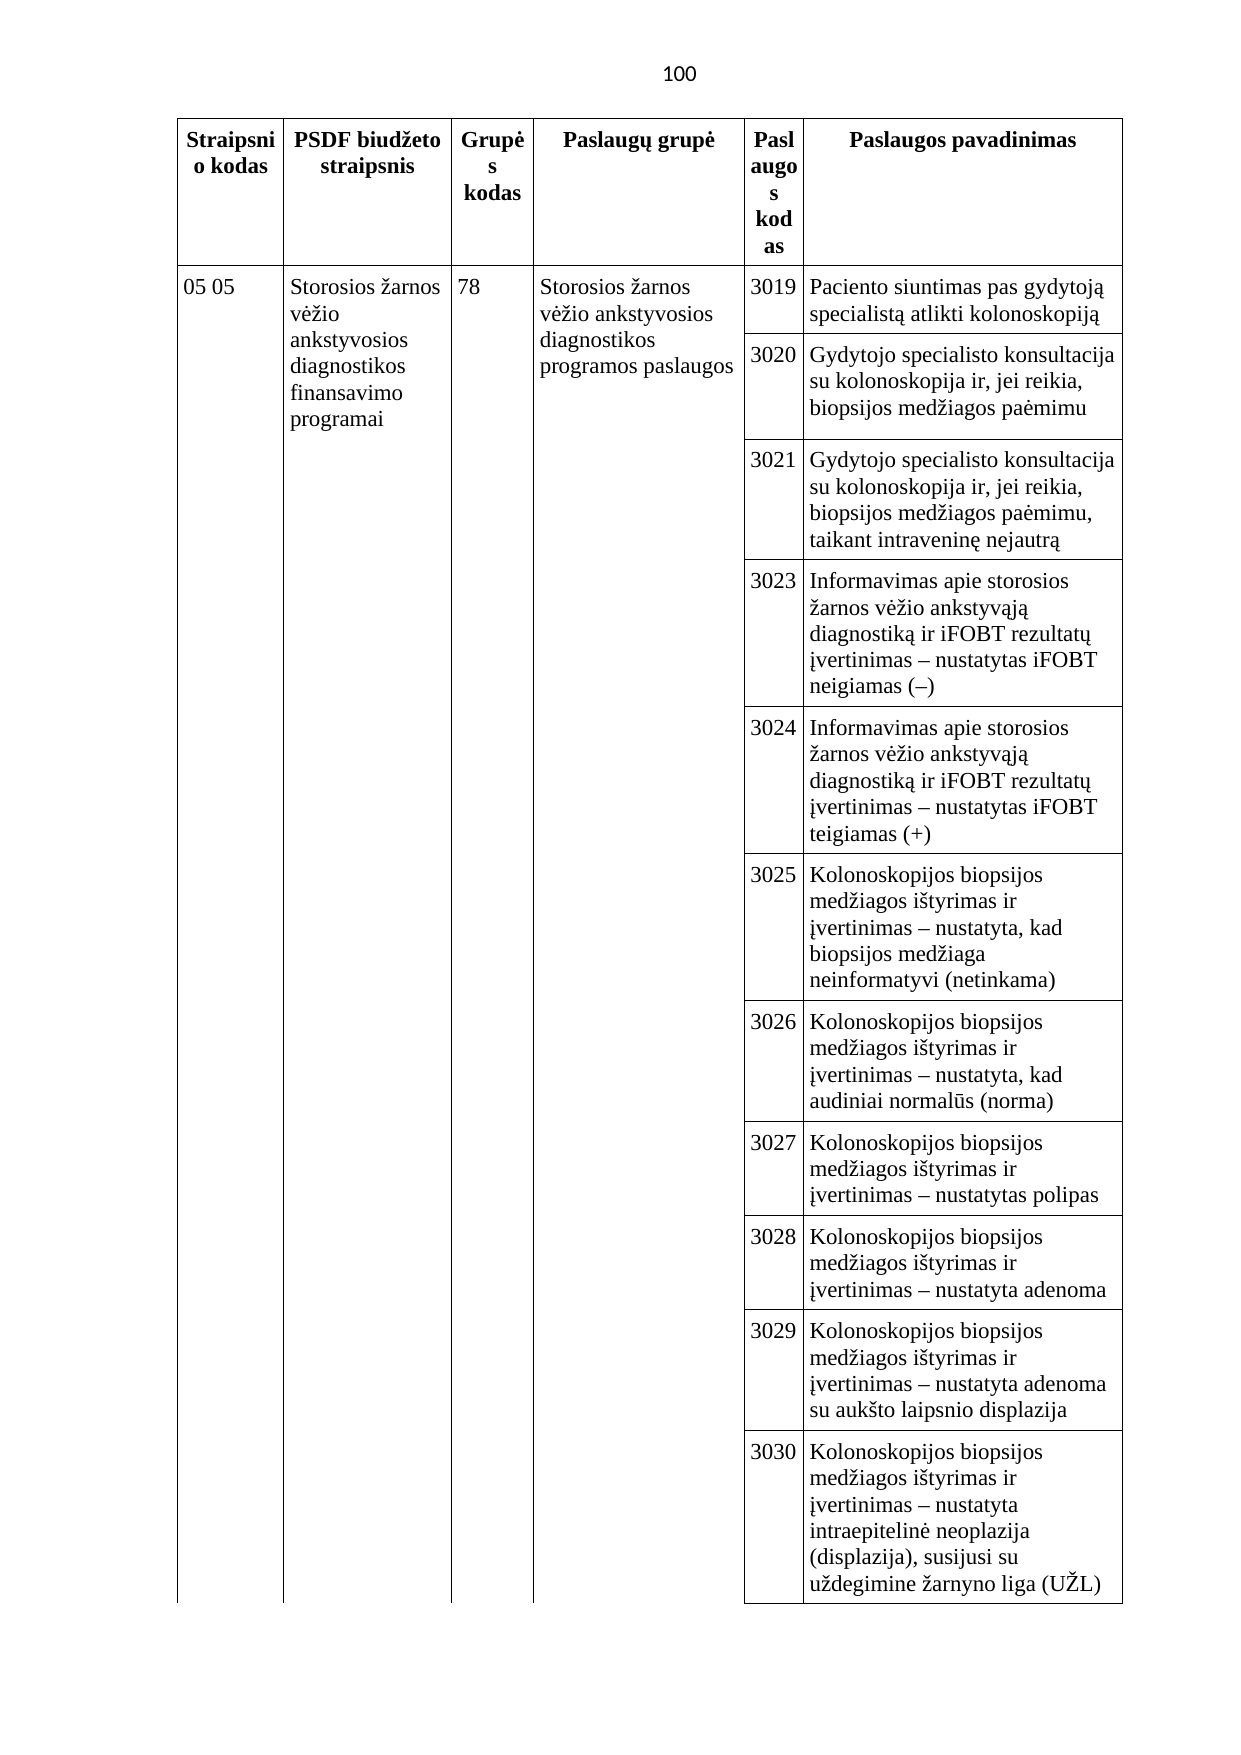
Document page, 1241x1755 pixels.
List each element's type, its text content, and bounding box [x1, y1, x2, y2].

table_cell [178, 1430, 283, 1603]
table_cell [284, 1309, 451, 1430]
table_header Grupės kodas [452, 119, 533, 265]
table_cell Kolonoskopijos biopsijos medžiagos ištyrimas ir įvertinimas – nustatyta adenoma su aukšto laipsnio displazija [804, 1310, 1122, 1430]
table_header Straipsnio kodas [178, 119, 283, 265]
table_cell Kolonoskopijos biopsijos medžiagos ištyrimas ir įvertinimas – nustatytas polipas [804, 1122, 1122, 1215]
table_cell [452, 1215, 533, 1309]
table_cell Kolonoskopijos biopsijos medžiagos ištyrimas ir įvertinimas – nustatyta adenoma [804, 1216, 1122, 1309]
table_cell [178, 1121, 283, 1215]
table_cell [452, 706, 533, 853]
table_cell 3027 [745, 1122, 803, 1215]
table_cell [452, 1121, 533, 1215]
table_cell [534, 1309, 744, 1430]
table_cell Informavimas apie storosios žarnos vėžio ankstyvąją diagnostiką ir iFOBT rezultatų įvertinimas – nustatytas iFOBT neigiamas (–) [804, 560, 1122, 706]
table_cell [534, 559, 744, 706]
table_cell [534, 853, 744, 1000]
table_cell Storosios žarnos vėžio ankstyvosios diagnostikos finansavimo programai [284, 266, 451, 438]
table_cell [534, 1000, 744, 1121]
table_cell [452, 1000, 533, 1121]
table_cell [284, 706, 451, 853]
table_cell [452, 333, 533, 438]
table_cell 3023 [745, 560, 803, 706]
table_cell [284, 1430, 451, 1603]
table_cell 3028 [745, 1216, 803, 1309]
table_cell [534, 439, 744, 559]
table_cell Paciento siuntimas pas gydytoją specialistą atlikti kolonoskopiją [804, 266, 1122, 333]
table_header Paslaugos pavadinimas [804, 119, 1122, 265]
table_cell [178, 333, 283, 438]
table_cell [284, 1121, 451, 1215]
table_cell [452, 559, 533, 706]
table_cell Gydytojo specialisto konsultacija su kolonoskopija ir, jei reikia, biopsijos medžiagos paėmimu [804, 334, 1122, 438]
table_header Paslaugos kodas [745, 119, 803, 265]
table_cell 3030 [745, 1431, 803, 1603]
table_cell 3021 [745, 440, 803, 559]
table_cell [178, 439, 283, 559]
table_cell [452, 853, 533, 1000]
table_cell Informavimas apie storosios žarnos vėžio ankstyvąją diagnostiką ir iFOBT rezultatų įvertinimas – nustatytas iFOBT teigiamas (+) [804, 707, 1122, 853]
table_cell [178, 559, 283, 706]
table_cell 78 [452, 266, 533, 333]
table_cell [178, 1309, 283, 1430]
table_cell 05 05 [178, 266, 283, 333]
table_cell [178, 1000, 283, 1121]
table_cell 3026 [745, 1001, 803, 1121]
table_cell [284, 1215, 451, 1309]
table_cell Kolonoskopijos biopsijos medžiagos ištyrimas ir įvertinimas – nustatyta, kad biopsijos medžiaga neinformatyvi (netinkama) [804, 854, 1122, 1000]
table_cell [534, 1215, 744, 1309]
table_cell Kolonoskopijos biopsijos medžiagos ištyrimas ir įvertinimas – nustatyta, kad audiniai normalūs (norma) [804, 1001, 1122, 1121]
table_cell 3029 [745, 1310, 803, 1430]
table_cell [284, 853, 451, 1000]
table_cell 3020 [745, 334, 803, 438]
table_cell 3024 [745, 707, 803, 853]
table_cell [534, 1121, 744, 1215]
table_cell [452, 1430, 533, 1603]
table_cell 3019 [745, 266, 803, 333]
table_header Paslaugų grupė [534, 119, 744, 265]
table_cell [284, 1000, 451, 1121]
table_cell [284, 559, 451, 706]
table_cell Storosios žarnos vėžio ankstyvosios diagnostikos programos paslaugos [534, 266, 744, 438]
table_cell [452, 1309, 533, 1430]
table_cell [452, 439, 533, 559]
table_cell [284, 439, 451, 559]
table_cell Gydytojo specialisto konsultacija su kolonoskopija ir, jei reikia, biopsijos medžiagos paėmimu, taikant intraveninę nejautrą [804, 440, 1122, 559]
table_cell [534, 1430, 744, 1603]
table_cell [178, 1215, 283, 1309]
table_cell [534, 706, 744, 853]
table_cell [178, 853, 283, 1000]
table_header PSDF biudžeto straipsnis [284, 119, 451, 265]
table_cell Kolonoskopijos biopsijos medžiagos ištyrimas ir įvertinimas – nustatyta intraepitelinė neoplazija (displazija), susijusi su uždegimine žarnyno liga (UŽL) [804, 1431, 1122, 1603]
table_cell 3025 [745, 854, 803, 1000]
table_cell [178, 706, 283, 853]
